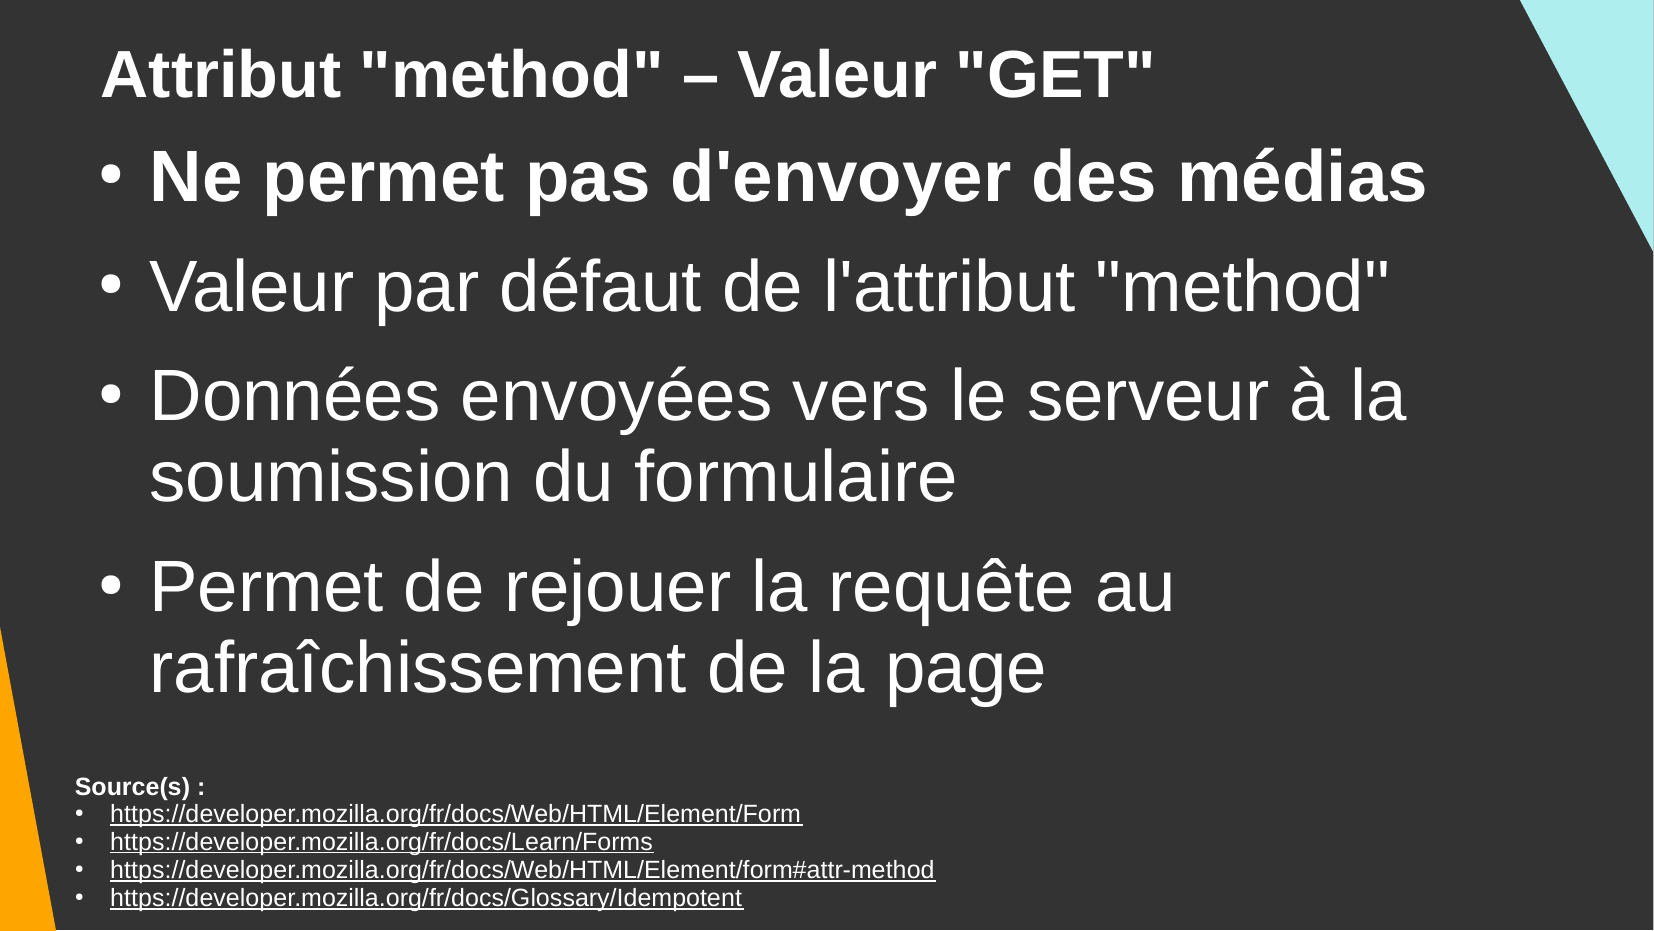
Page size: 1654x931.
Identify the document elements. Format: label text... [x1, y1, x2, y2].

text_box Source(s) : https://developer.mozilla.org/fr/docs/Web/HTML/Element/Form https://developer.mozilla.org/fr/docs/Learn/Forms https://developer.mozilla.org/fr/docs/Web/HTML/Element/form#attr-method https://developer.mozilla.org/fr/docs/Glossary/Idempotent [60, 764, 1546, 920]
text_box [1519, 0, 1654, 254]
title Attribut "method" – Valeur "GET" [82, 37, 1571, 114]
list Ne permet pas d'envoyer des médias Valeur par défaut de l'attribut "method" Données envoyées vers le serveur à la soumission du formulaire Permet de rejouer la requête au rafraîchissement de la page [80, 135, 1605, 709]
text_box [0, 626, 57, 931]
